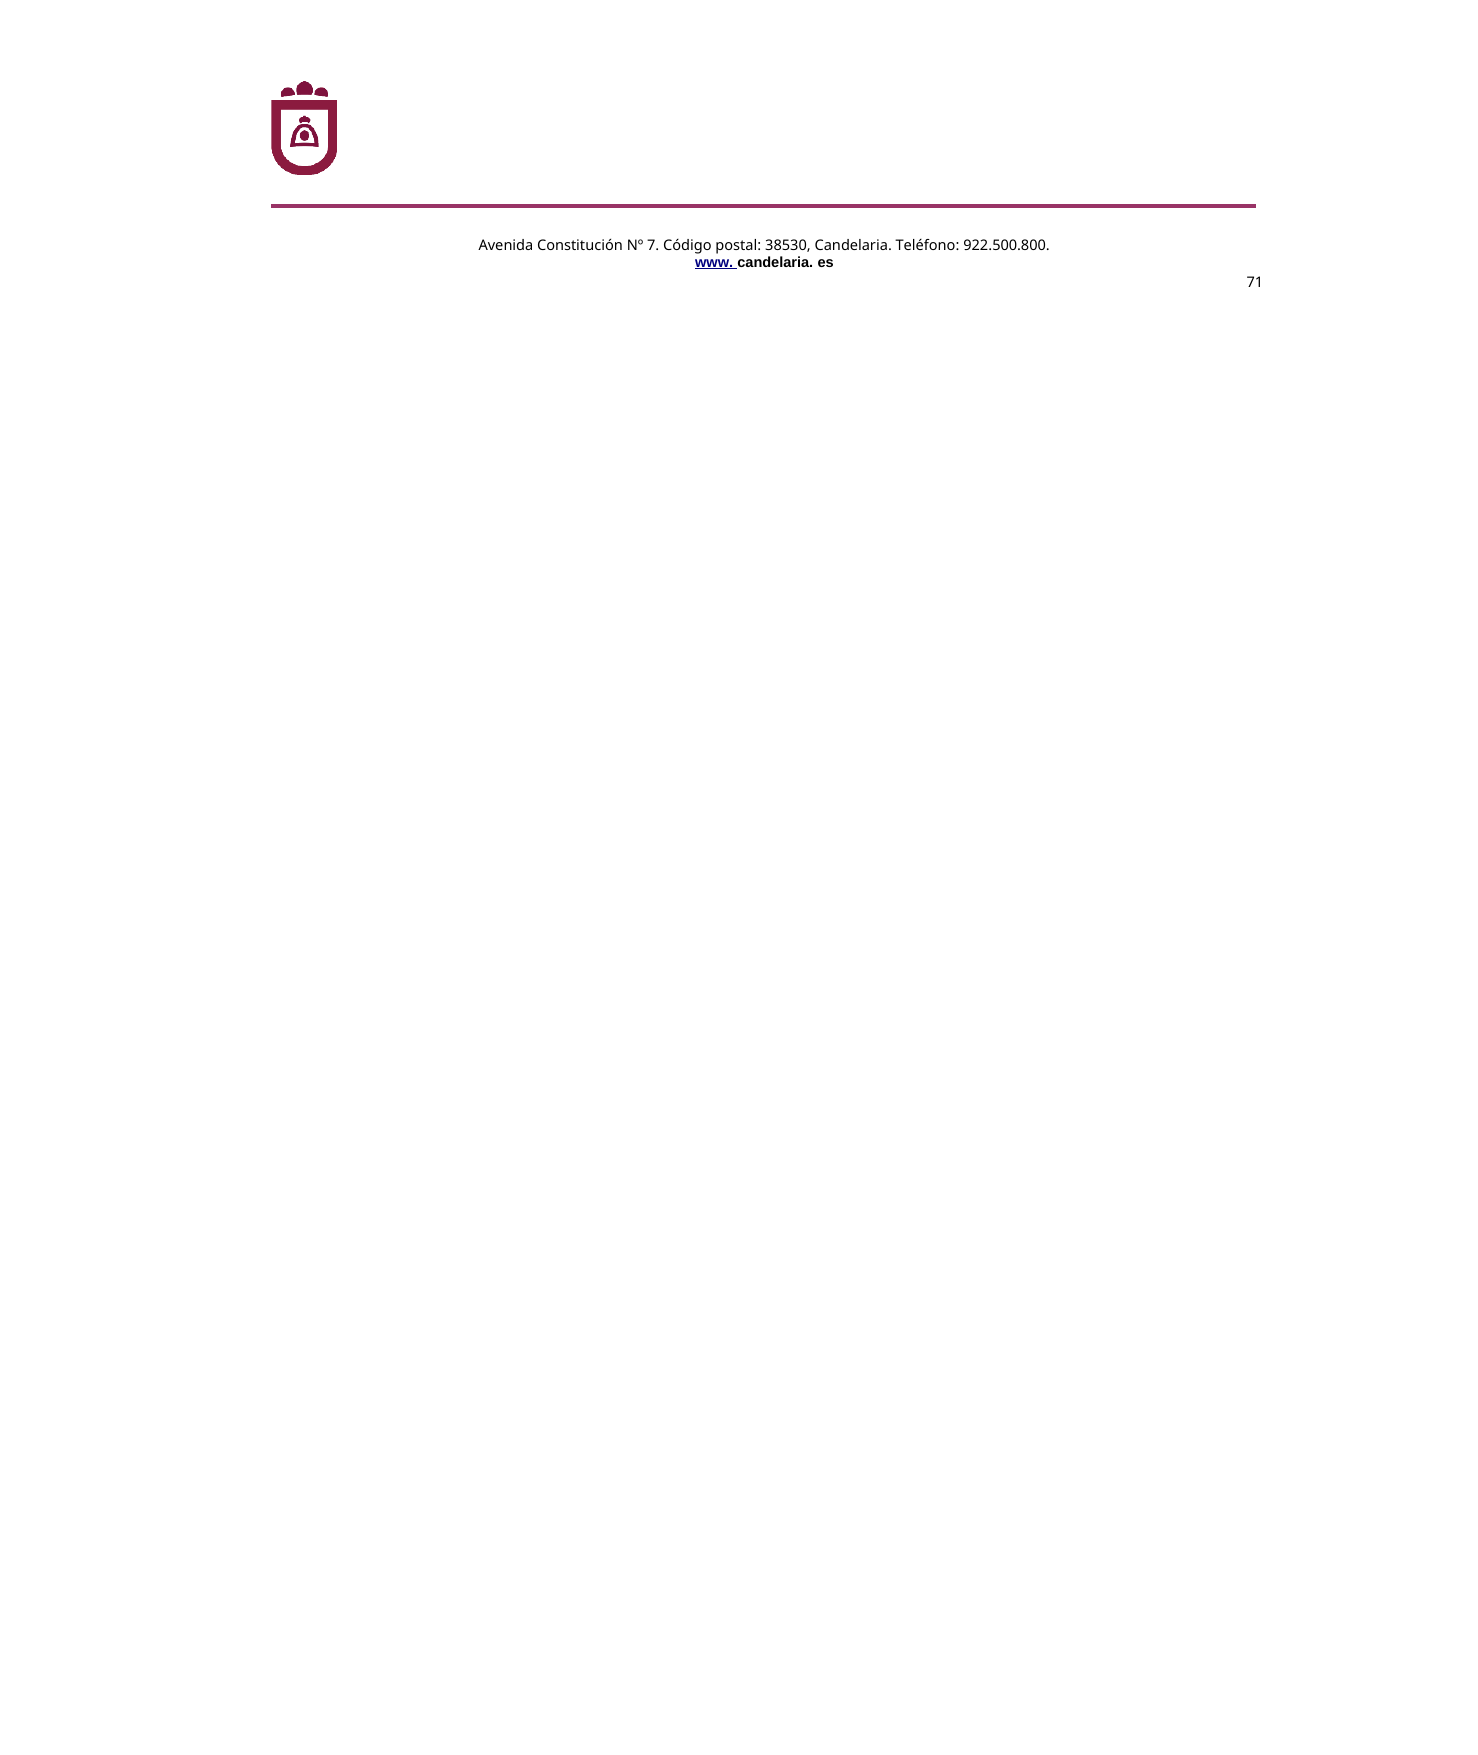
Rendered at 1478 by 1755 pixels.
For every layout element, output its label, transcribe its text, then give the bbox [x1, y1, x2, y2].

text Avenida Constitución Nº 7. Código postal: 38530, Candelaria. Teléfono: 922.500.800. [382, 238, 1146, 254]
text 71 [37, 272, 1263, 291]
text www. candelaria. es [383, 254, 1146, 271]
